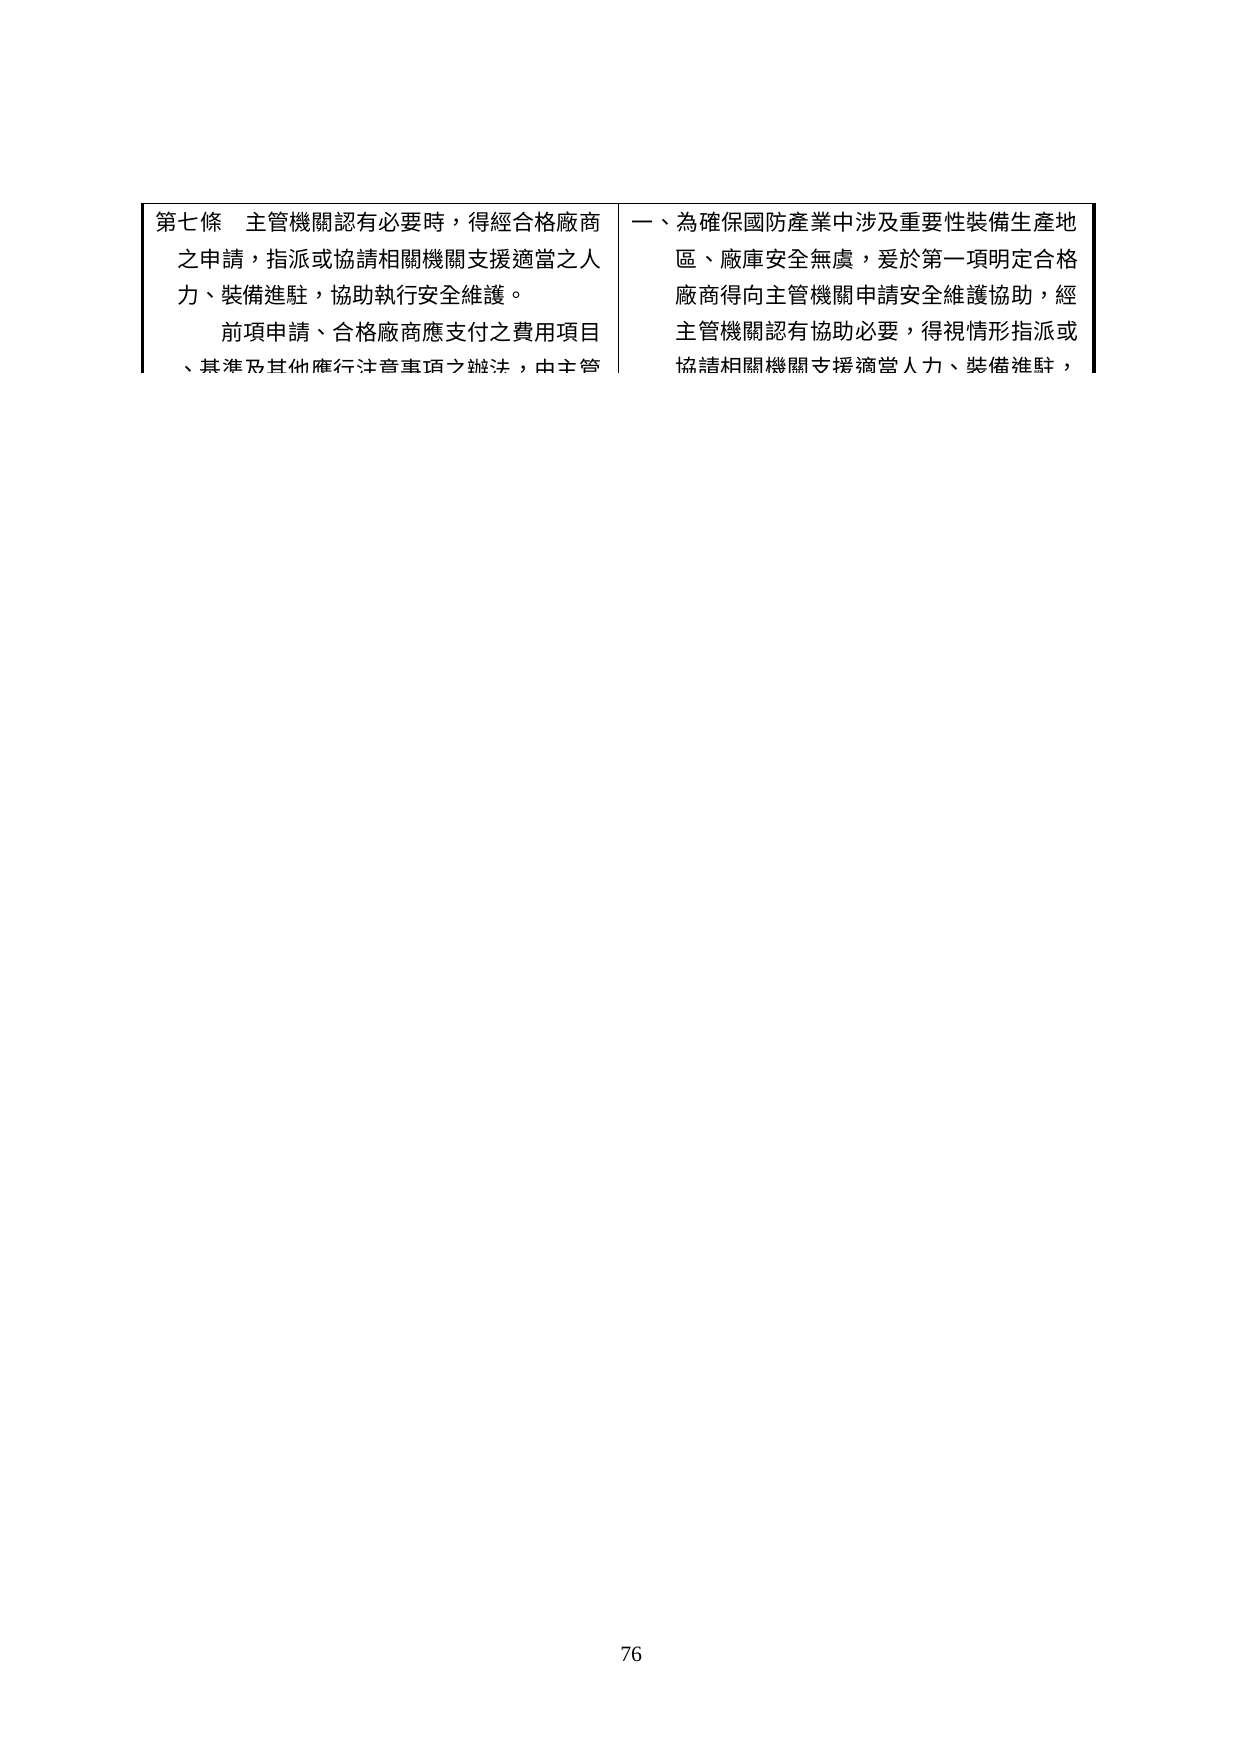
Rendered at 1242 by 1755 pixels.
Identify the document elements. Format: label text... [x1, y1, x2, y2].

table_cell 一、為確保國防產業中涉及重要性裝備生產地 區、廠庫安全無虞，爰於第一項明定合格 廠商得向主管機關申請安全維護協助，經 主管機關認有協助必要，得視情形指派或 協請相關機關支援適當人力、裝備進駐， [619, 204, 1092, 373]
table_cell 第七條 主管機關認有必要時，得經合格廠商 之申請，指派或協請相關機關支援適當之人 力、裝備進駐，協助執行安全維護。 前項申請、合格廠商應支付之費用項目 、基準及其他應行注意事項之辦法，由主管 [144, 204, 618, 373]
